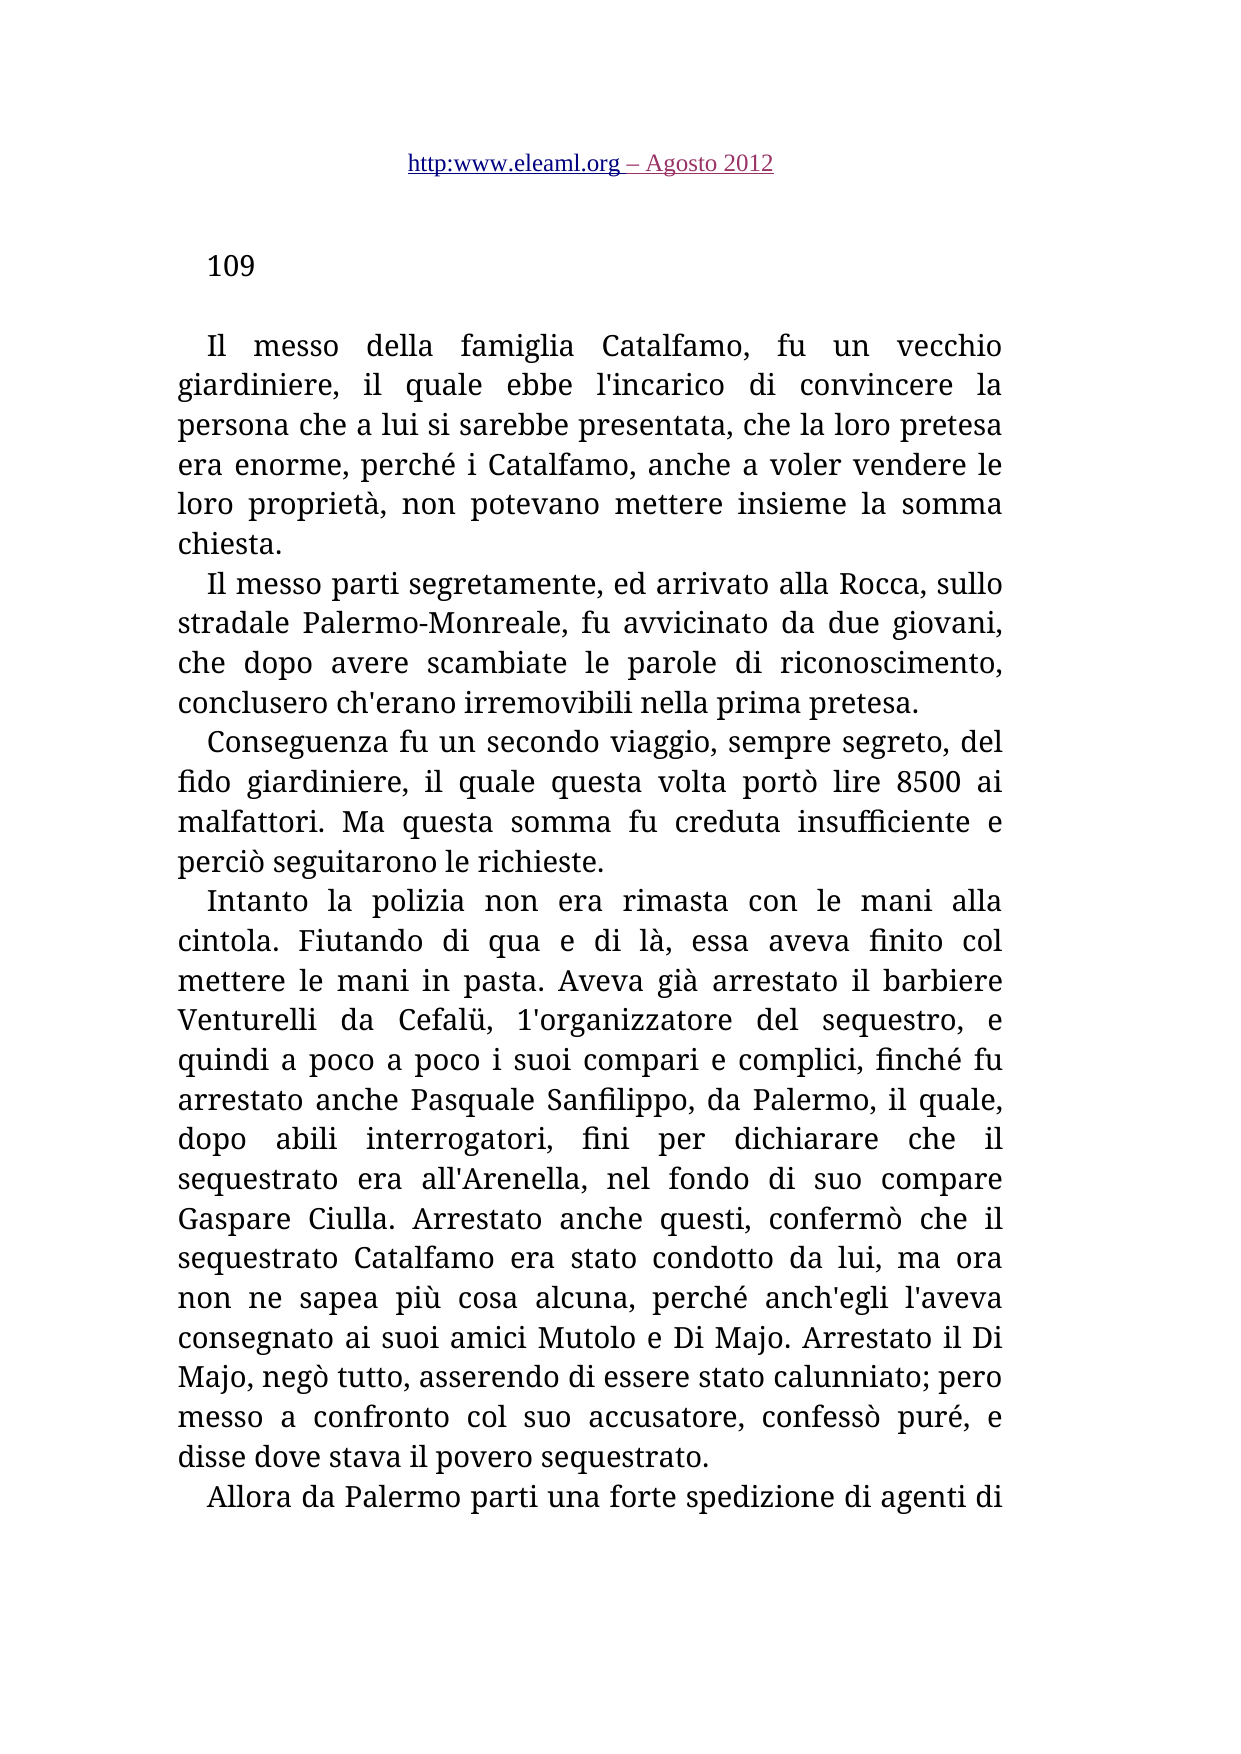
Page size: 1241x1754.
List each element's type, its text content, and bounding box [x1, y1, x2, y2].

text 109 [177, 246, 1004, 285]
text Il messo parti segretamente, ed arrivato alla Rocca, sullo stradale Palermo-Monreale, fu avvicinato da due giovani, che dopo avere scambiate le parole di riconoscimento, conclusero ch'erano irremovibili nella prima pretesa. [177, 563, 1004, 722]
text Intanto la polizia non era rimasta con le mani alla cintola. Fiutando di qua e di là, essa aveva finito col mettere le mani in pasta. Aveva già arrestato il barbiere Venturelli da Cefalü, 1'organizzatore del sequestro, e quindi a poco a poco i suoi compari e complici, finché fu arrestato anche Pasquale Sanfilippo, da Palermo, il quale, dopo abili interrogatori, fini per dichiarare che il sequestrato era all'Arenella, nel fondo di suo compare Gaspare Ciulla. Arrestato anche questi, confermò che il sequestrato Catalfamo era stato condotto da lui, ma ora non ne sapea più cosa alcuna, perché anch'egli l'aveva consegnato ai suoi amici Mutolo e Di Majo. Arrestato il Di Majo, negò tutto, asserendo di essere stato calunniato; pero messo a confronto col suo accusatore, confessò puré, e disse dove stava il povero sequestrato. [177, 881, 1004, 1476]
text Conseguenza fu un secondo viaggio, sempre segreto, del fido giardiniere, il quale questa volta portò lire 8500 ai malfattori. Ma questa somma fu creduta insufficiente e perciò seguitarono le richieste. [177, 722, 1004, 881]
text Il messo della famiglia Catalfamo, fu un vecchio giardiniere, il quale ebbe l'incarico di convincere la persona che a lui si sarebbe presentata, che la loro pretesa era enorme, perché i Catalfamo, anche a voler vendere le loro proprietà, non potevano mettere insieme la somma chiesta. [177, 325, 1004, 563]
text Allora da Palermo parti una forte spedizione di agenti di [177, 1476, 1004, 1516]
